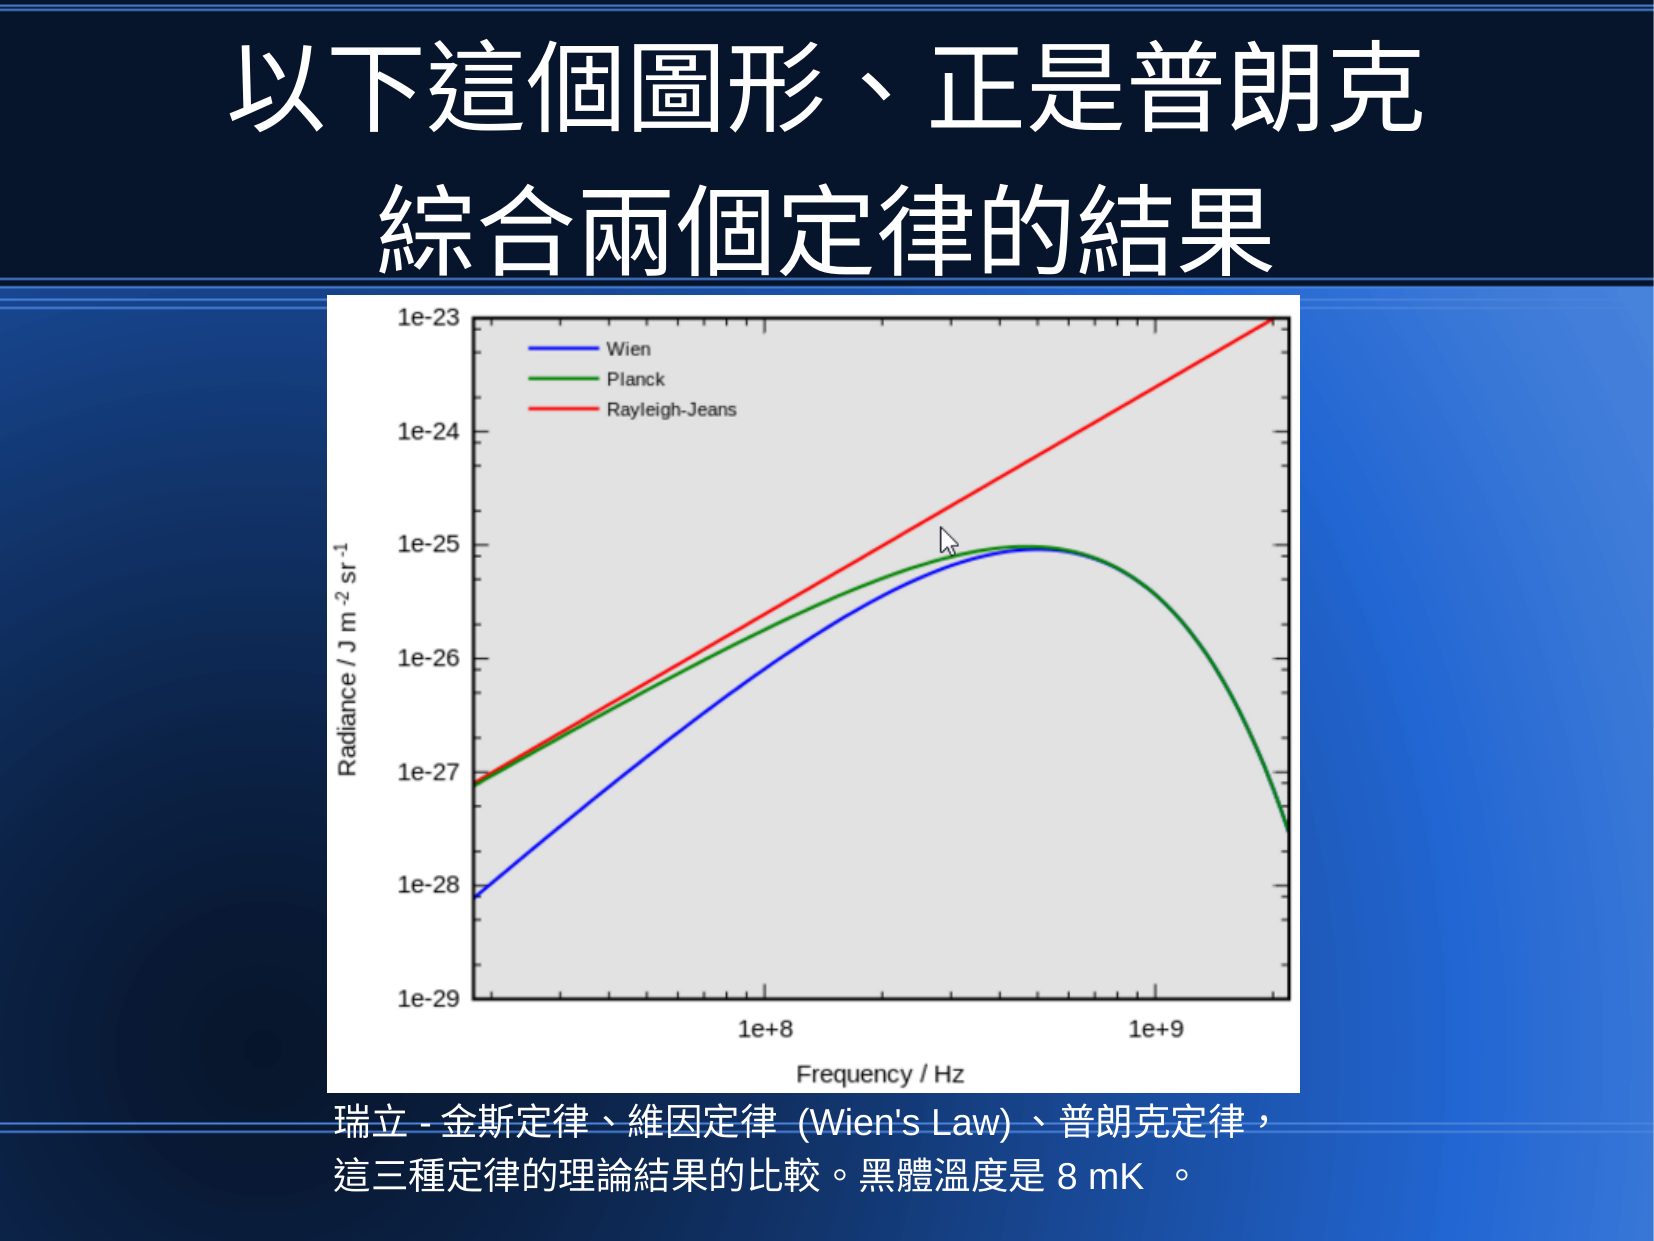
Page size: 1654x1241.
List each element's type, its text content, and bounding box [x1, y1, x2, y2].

title 以下這個圖形、正是普朗克 綜合兩個定律的結果 [82, 32, 1571, 274]
picture [0, 0, 1654, 1241]
text_box 瑞立-金斯定律、維因定律 (Wien's Law)、普朗克定律，這三種定律的理論結果的比較。黑體溫度是8 mK 。 [318, 1084, 1300, 1241]
